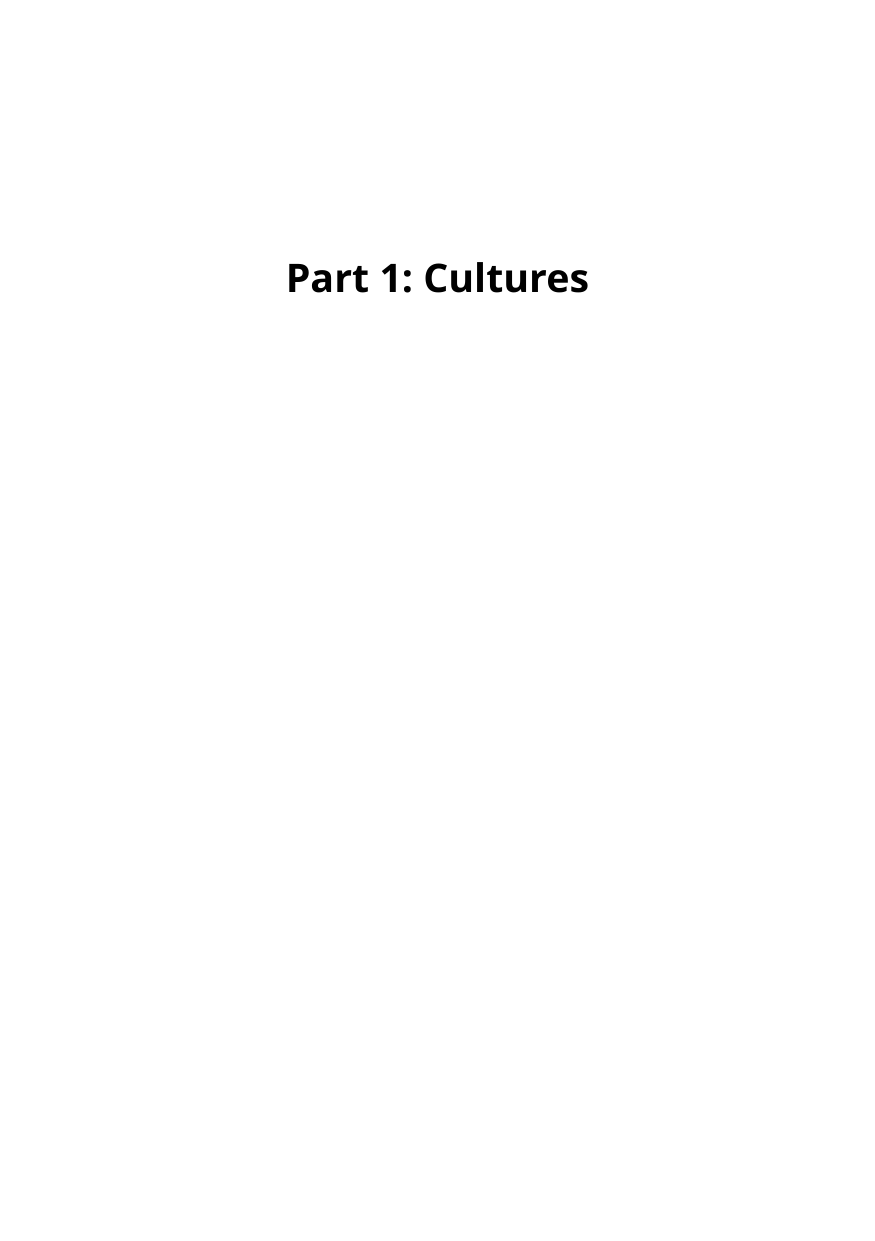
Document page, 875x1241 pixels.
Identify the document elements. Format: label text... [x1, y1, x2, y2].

subtitle Part 1: Cultures [127, 250, 747, 304]
